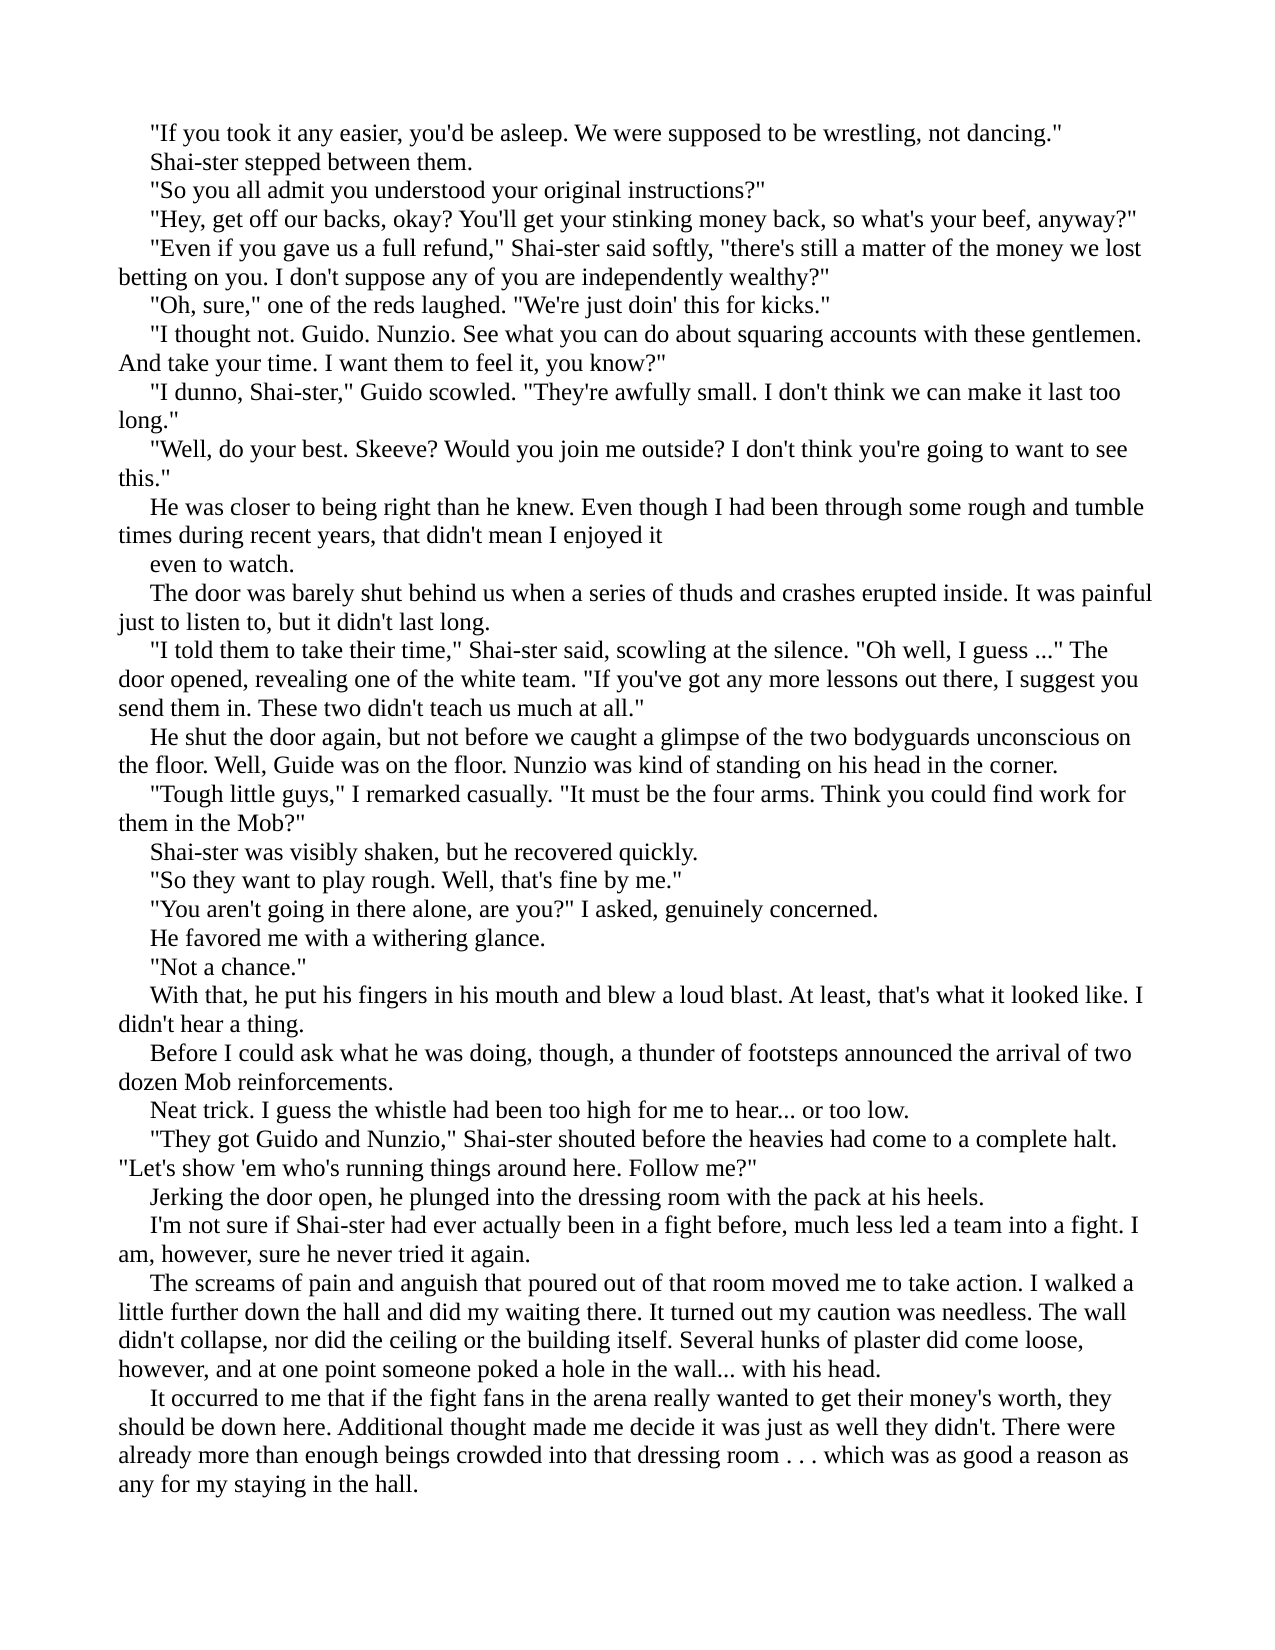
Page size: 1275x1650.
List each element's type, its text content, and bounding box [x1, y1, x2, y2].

text "If you took it any easier, you'd be asleep. We were supposed to be wrestling, not dancing." [118, 118, 1157, 147]
text Shai-ster stepped between them. [118, 147, 1157, 176]
text Shai-ster was visibly shaken, but he recovered quickly. [118, 837, 1157, 866]
text "Well, do your best. Skeeve? Would you join me outside? I don't think you're going to want to see this." [118, 434, 1157, 492]
text "Hey, get off our backs, okay? You'll get your stinking money back, so what's your beef, anyway?" [118, 204, 1157, 233]
text He favored me with a withering glance. [118, 923, 1157, 952]
text The door was barely shut behind us when a series of thuds and crashes erupted inside. It was painful just to listen to, but it didn't last long. [118, 578, 1157, 636]
text "Even if you gave us a full refund," Shai-ster said softly, "there's still a matter of the money we lost betting on you. I don't suppose any of you are independently wealthy?" [118, 233, 1157, 291]
text "So they want to play rough. Well, that's fine by me." [118, 866, 1157, 894]
text He shut the door again, but not before we caught a glimpse of the two bodyguards unconscious on the floor. Well, Guide was on the floor. Nunzio was kind of standing on his head in the corner. [118, 722, 1157, 779]
text "You aren't going in there alone, are you?" I asked, genuinely concerned. [118, 894, 1157, 923]
text He was closer to being right than he knew. Even though I had been through some rough and tumble times during recent years, that didn't mean I enjoyed it [118, 492, 1157, 549]
text Jerking the door open, he plunged into the dressing room with the pack at his heels. [118, 1182, 1157, 1211]
text Neat trick. I guess the whistle had been too high for me to hear... or too low. [118, 1096, 1157, 1124]
text "I told them to take their time," Shai-ster said, scowling at the silence. "Oh well, I guess ..." The door opened, revealing one of the white team. "If you've got any more lessons out there, I suggest you send them in. These two didn't teach us much at all." [118, 636, 1157, 722]
text "I thought not. Guido. Nunzio. See what you can do about squaring accounts with these gentlemen. And take your time. I want them to feel it, you know?" [118, 319, 1157, 377]
text "So you all admit you understood your original instructions?" [118, 176, 1157, 204]
text Before I could ask what he was doing, though, a thunder of footsteps announced the arrival of two dozen Mob reinforcements. [118, 1038, 1157, 1096]
text It occurred to me that if the fight fans in the arena really wanted to get their money's worth, they should be down here. Additional thought made me decide it was just as well they didn't. There were already more than enough beings crowded into that dressing room . . . which was as good a reason as any for my staying in the hall. [118, 1383, 1157, 1498]
text even to watch. [118, 549, 1157, 578]
text I'm not sure if Shai-ster had ever actually been in a fight before, much less led a team into a fight. I am, however, sure he never tried it again. [118, 1211, 1157, 1268]
text With that, he put his fingers in his mouth and blew a loud blast. At least, that's what it looked like. I didn't hear a thing. [118, 981, 1157, 1038]
text "Not a chance." [118, 952, 1157, 981]
text "Tough little guys," I remarked casually. "It must be the four arms. Think you could find work for them in the Mob?" [118, 779, 1157, 837]
text "They got Guido and Nunzio," Shai-ster shouted before the heavies had come to a complete halt. "Let's show 'em who's running things around here. Follow me?" [118, 1124, 1157, 1182]
text The screams of pain and anguish that poured out of that room moved me to take action. I walked a little further down the hall and did my waiting there. It turned out my caution was needless. The wall didn't collapse, nor did the ceiling or the building itself. Several hunks of plaster did come loose, however, and at one point someone poked a hole in the wall... with his head. [118, 1268, 1157, 1383]
text "Oh, sure," one of the reds laughed. "We're just doin' this for kicks." [118, 291, 1157, 319]
text "I dunno, Shai-ster," Guido scowled. "They're awfully small. I don't think we can make it last too long." [118, 377, 1157, 434]
